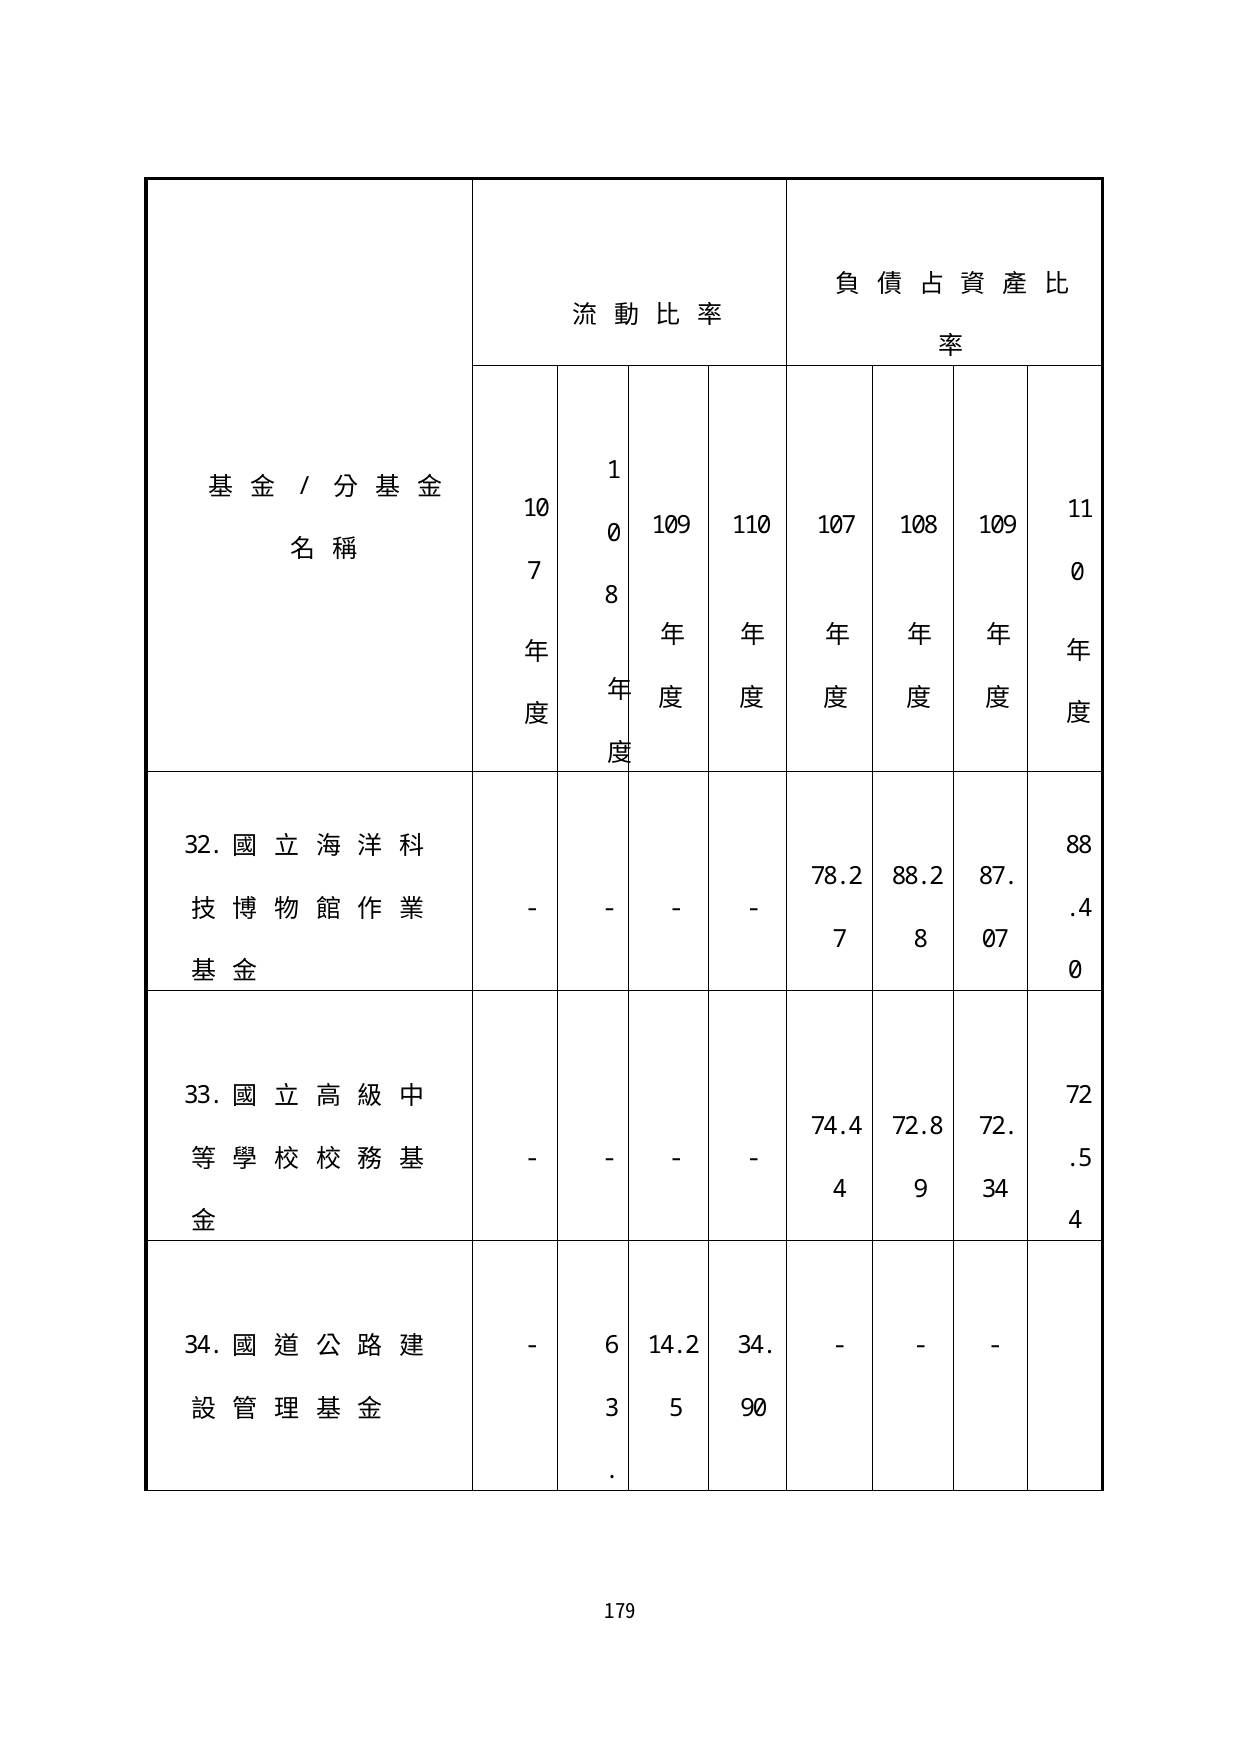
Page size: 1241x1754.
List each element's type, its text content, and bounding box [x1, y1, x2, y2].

table_header 流動比率 [473, 180, 786, 365]
table_cell - [558, 991, 628, 1240]
table_cell - [709, 991, 786, 1240]
table_cell 107 年度 [787, 366, 872, 771]
table_cell 74.44 [787, 991, 872, 1240]
table_cell - [473, 991, 557, 1240]
table_cell 63. [558, 1241, 628, 1490]
table_cell 110 年度 [1028, 366, 1101, 771]
table_cell - [629, 991, 708, 1240]
table_cell - [709, 772, 786, 990]
table_cell 107 年度 [473, 366, 557, 771]
table_header 基金/分基金名稱 [148, 180, 472, 771]
table_cell 34.90 [709, 1241, 786, 1490]
table_cell 33.國立高級中等學校校務基金 [148, 991, 472, 1240]
table_cell - [787, 1241, 872, 1490]
table_cell 14.25 [629, 1241, 708, 1490]
table_cell - [473, 1241, 557, 1490]
table_cell 87.07 [954, 772, 1027, 990]
table_cell 88.40 [1028, 772, 1101, 990]
table_cell - [954, 1241, 1027, 1490]
table_cell - [473, 772, 557, 990]
table_cell 72.34 [954, 991, 1027, 1240]
table_cell 110 年度 [709, 366, 786, 771]
table_cell - [873, 1241, 953, 1490]
table_cell 72.89 [873, 991, 953, 1240]
table_cell 34.國道公路建設管理基金 [148, 1241, 472, 1490]
table_cell 72.54 [1028, 991, 1101, 1240]
table_cell - [558, 772, 628, 990]
table_cell 109 年度 [954, 366, 1027, 771]
table_cell 78.27 [787, 772, 872, 990]
table_cell 109 年度 [629, 366, 708, 771]
table_cell 32.國立海洋科技博物館作業基金 [148, 772, 472, 990]
table_header 負債占資產比率 [787, 180, 1101, 365]
table_cell [1028, 1241, 1101, 1490]
table_cell 108 年度 [873, 366, 953, 771]
table_cell 88.28 [873, 772, 953, 990]
table_cell - [629, 772, 708, 990]
table_cell 108 年度 [558, 366, 628, 771]
